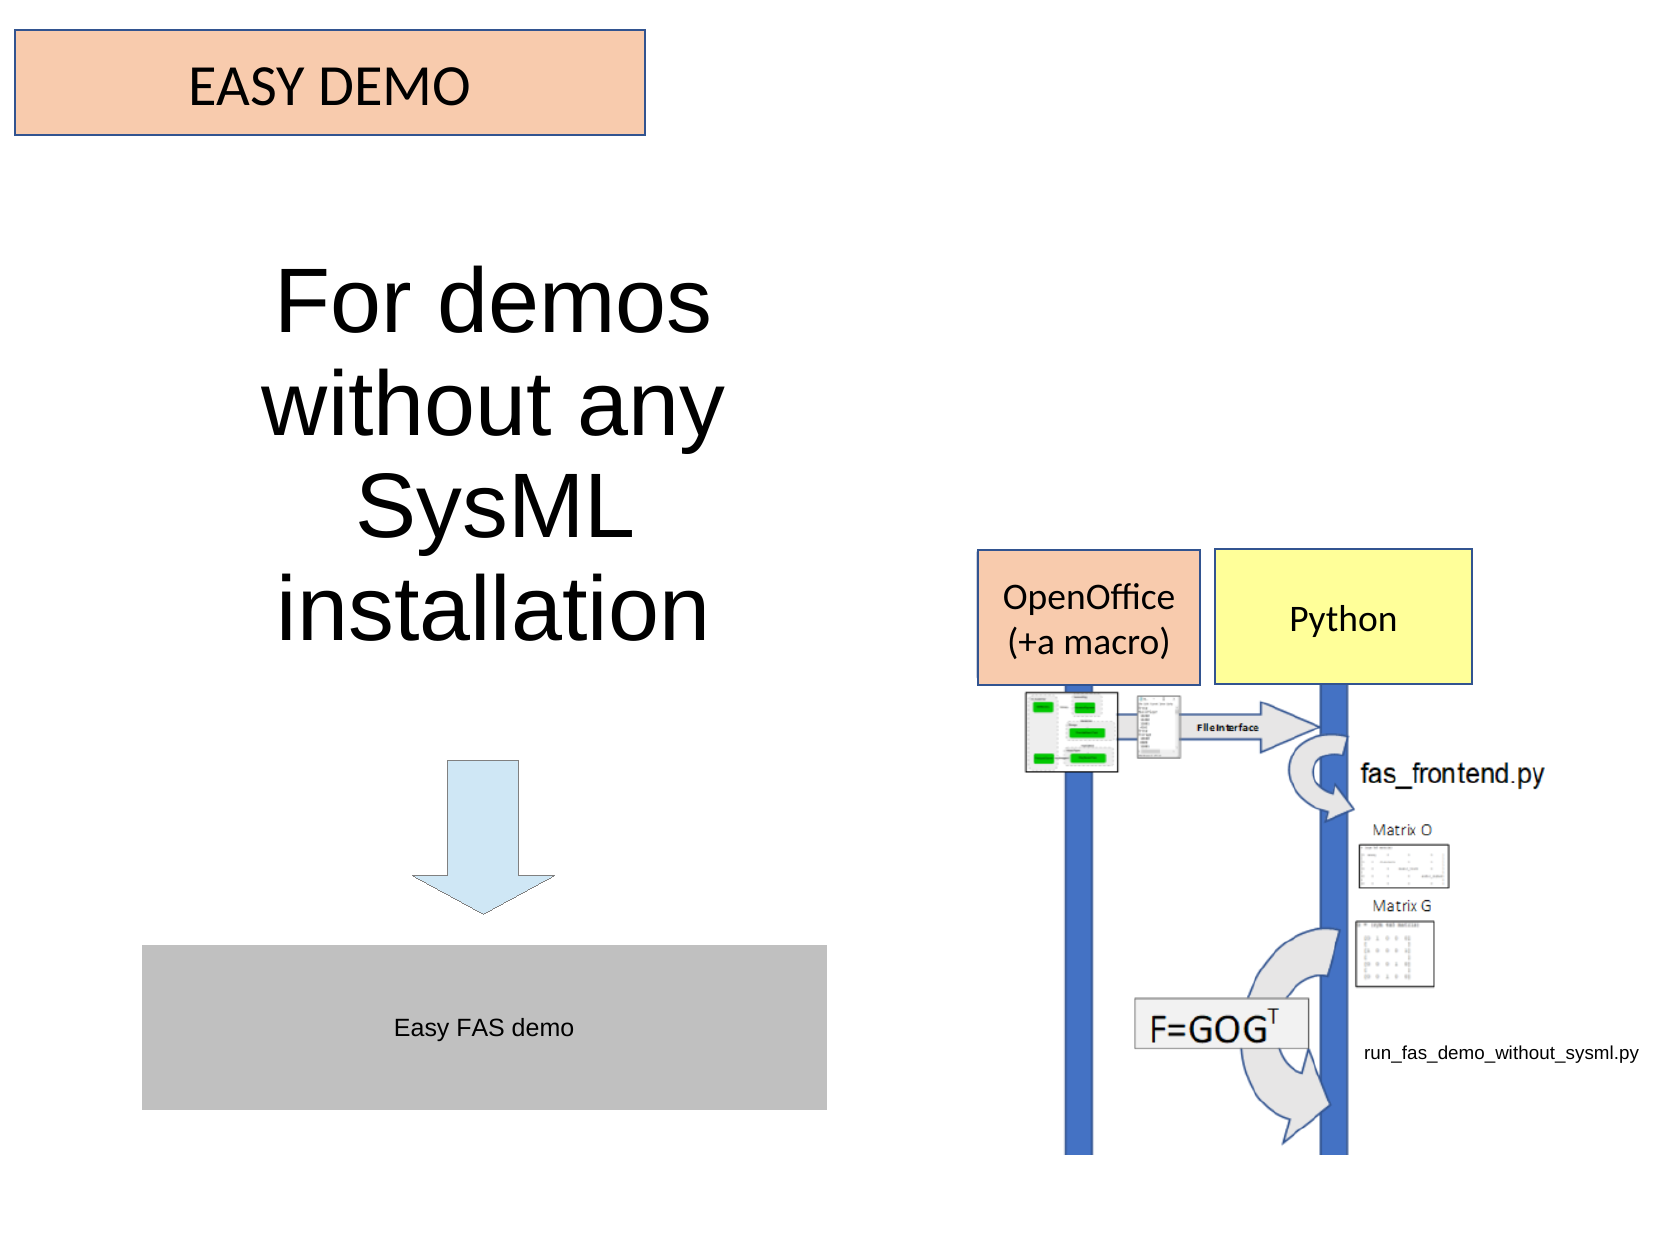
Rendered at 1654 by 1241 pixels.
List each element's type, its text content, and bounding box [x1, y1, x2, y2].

text_box run_fas_demo_without_sysml.py [1349, 1035, 1654, 1071]
text_box [412, 760, 555, 915]
title For demos without any SysML installation [151, 140, 837, 769]
text_box OpenOffice (+a macro) [978, 549, 1201, 685]
picture [975, 516, 1654, 1156]
text_box EASY DEMO [15, 29, 646, 135]
text_box Python [1214, 548, 1473, 685]
